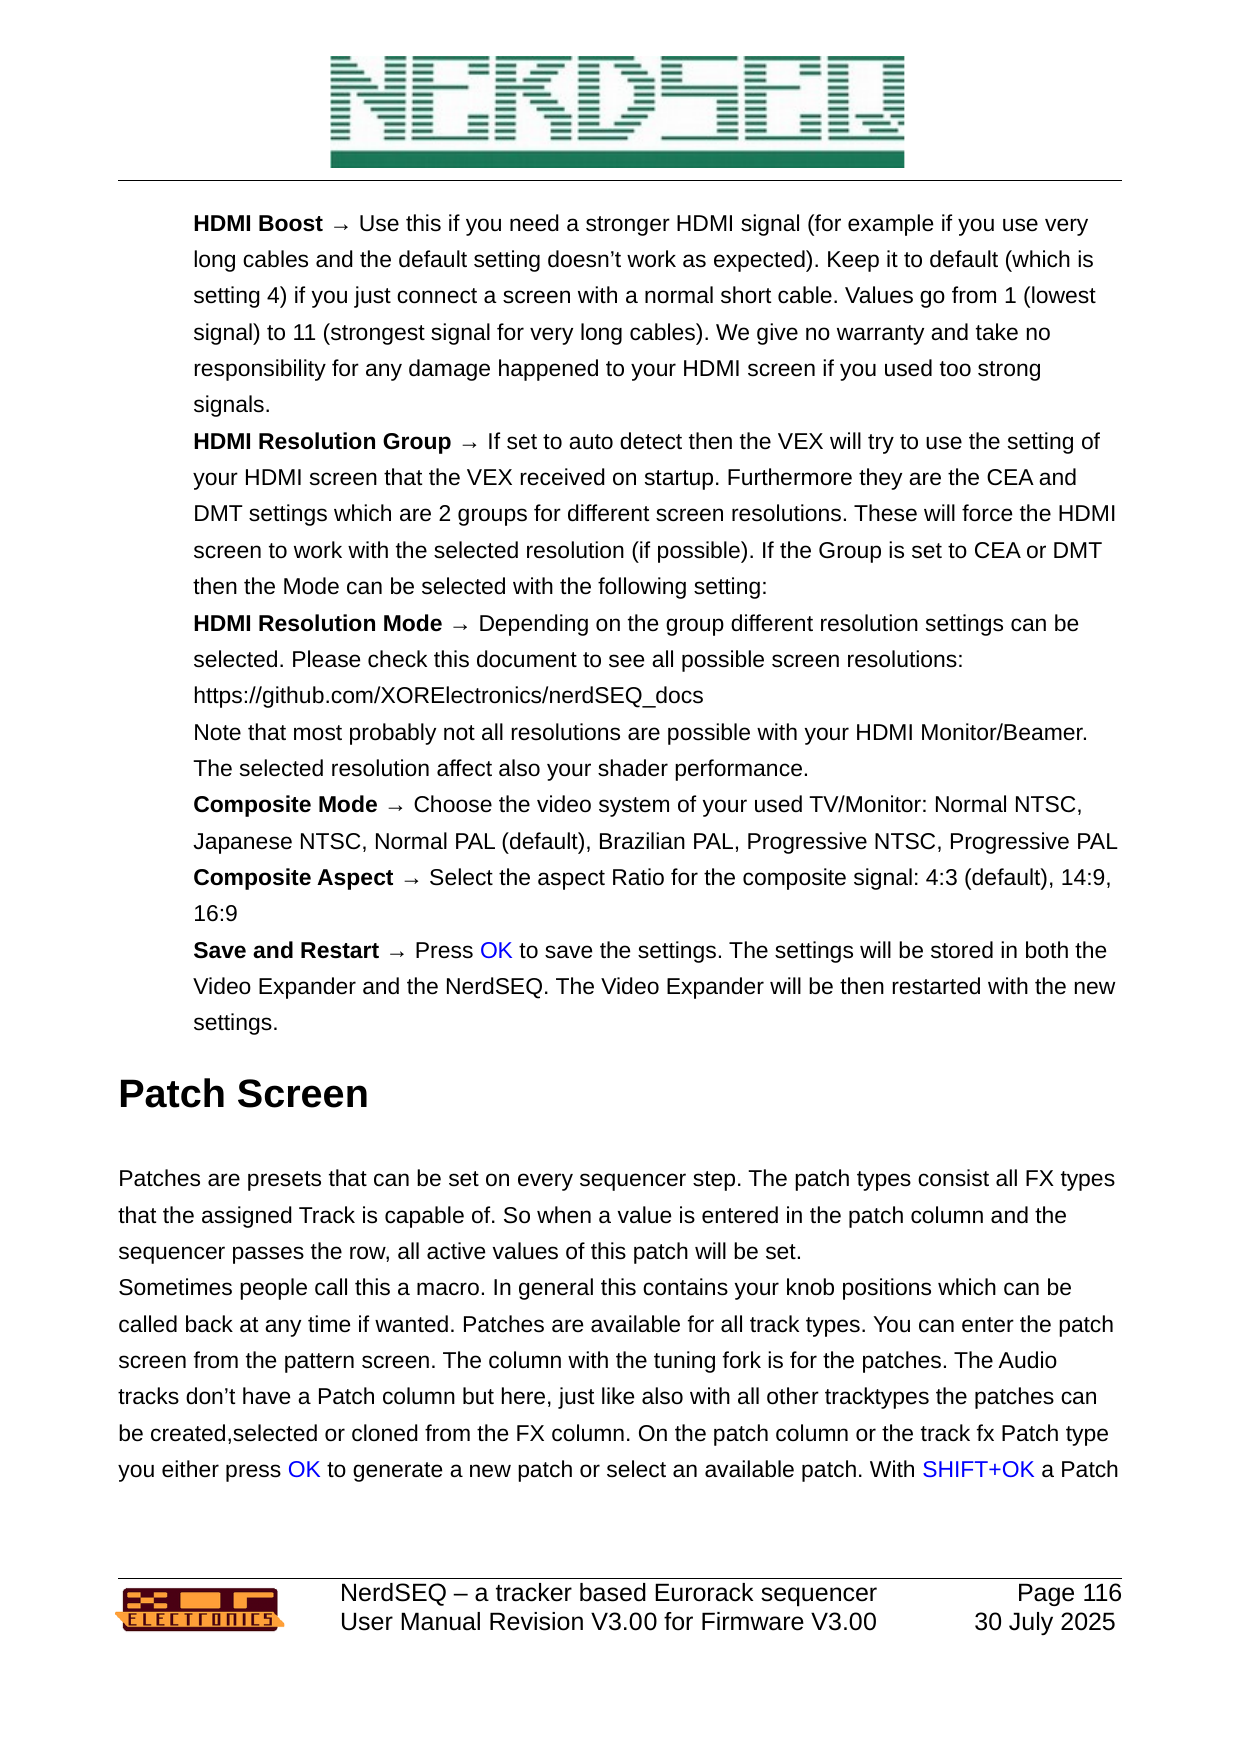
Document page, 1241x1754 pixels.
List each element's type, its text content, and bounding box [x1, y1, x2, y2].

text HDMI Resolution Group → If set to auto detect then the VEX will try to use the setting of your HDMI screen that the VEX received on startup. Furthermore they are the CEA and DMT settings which are 2 groups for different screen resolutions. These will force the HDMI screen to work with the selected resolution (if possible). If the Group is set to CEA or DMT then the Mode can be selected with the following setting: [193, 428, 1122, 599]
text HDMI Resolution Mode → Depending on the group different resolution settings can be selected. Please check this document to see all possible screen resolutions: [193, 609, 1122, 672]
text https://github.com/XORElectronics/nerdSEQ_docs [193, 682, 1122, 708]
text Save and Restart → Press OK to save the settings. The settings will be stored in both the Video Expander and the NerdSEQ. The Video Expander will be then restarted with the new settings. [193, 937, 1122, 1036]
text Composite Aspect → Select the aspect Ratio for the composite signal: 4:3 (default), 14:9, 16:9 [193, 864, 1122, 927]
subtitle Patch Screen [118, 1071, 1122, 1116]
text Sometimes people call this a macro. In general this contains your knob positions which can be called back at any time if wanted. Patches are available for all track types. You can enter the patch screen from the pattern screen. The column with the tuning fork is for the patches. The Audio tracks don’t have a Patch column but here, just like also with all other tracktypes the patches can be created,selected or cloned from the FX column. On the patch column or the track fx Patch type you either press OK to generate a new patch or select an available patch. With SHIFT+OK a Patch [118, 1274, 1122, 1482]
text The selected resolution affect also your shader performance. [193, 755, 1122, 781]
text Note that most probably not all resolutions are possible with your HDMI Monitor/Beamer. [193, 718, 1122, 745]
picture [330, 56, 905, 168]
text Composite Mode → Choose the video system of your used TV/Monitor: Normal NTSC, Japanese NTSC, Normal PAL (default), Brazilian PAL, Progressive NTSC, Progressive PAL [193, 791, 1122, 854]
text HDMI Boost → Use this if you need a stronger HDMI signal (for example if you use very long cables and the default setting doesn’t work as expected). Keep it to default (which is setting 4) if you just connect a screen with a normal short cable. Values go from 1 (lowest signal) to 11 (strongest signal for very long cables). We give no warranty and take no responsibility for any damage happened to your HDMI screen if you used too strong signals. [193, 209, 1122, 418]
picture [115, 1584, 285, 1634]
text Patches are presets that can be set on every sequencer step. The patch types consist all FX types that the assigned Track is capable of. So when a value is entered in the patch column and the sequencer passes the row, all active values of this patch will be set. [118, 1165, 1122, 1264]
